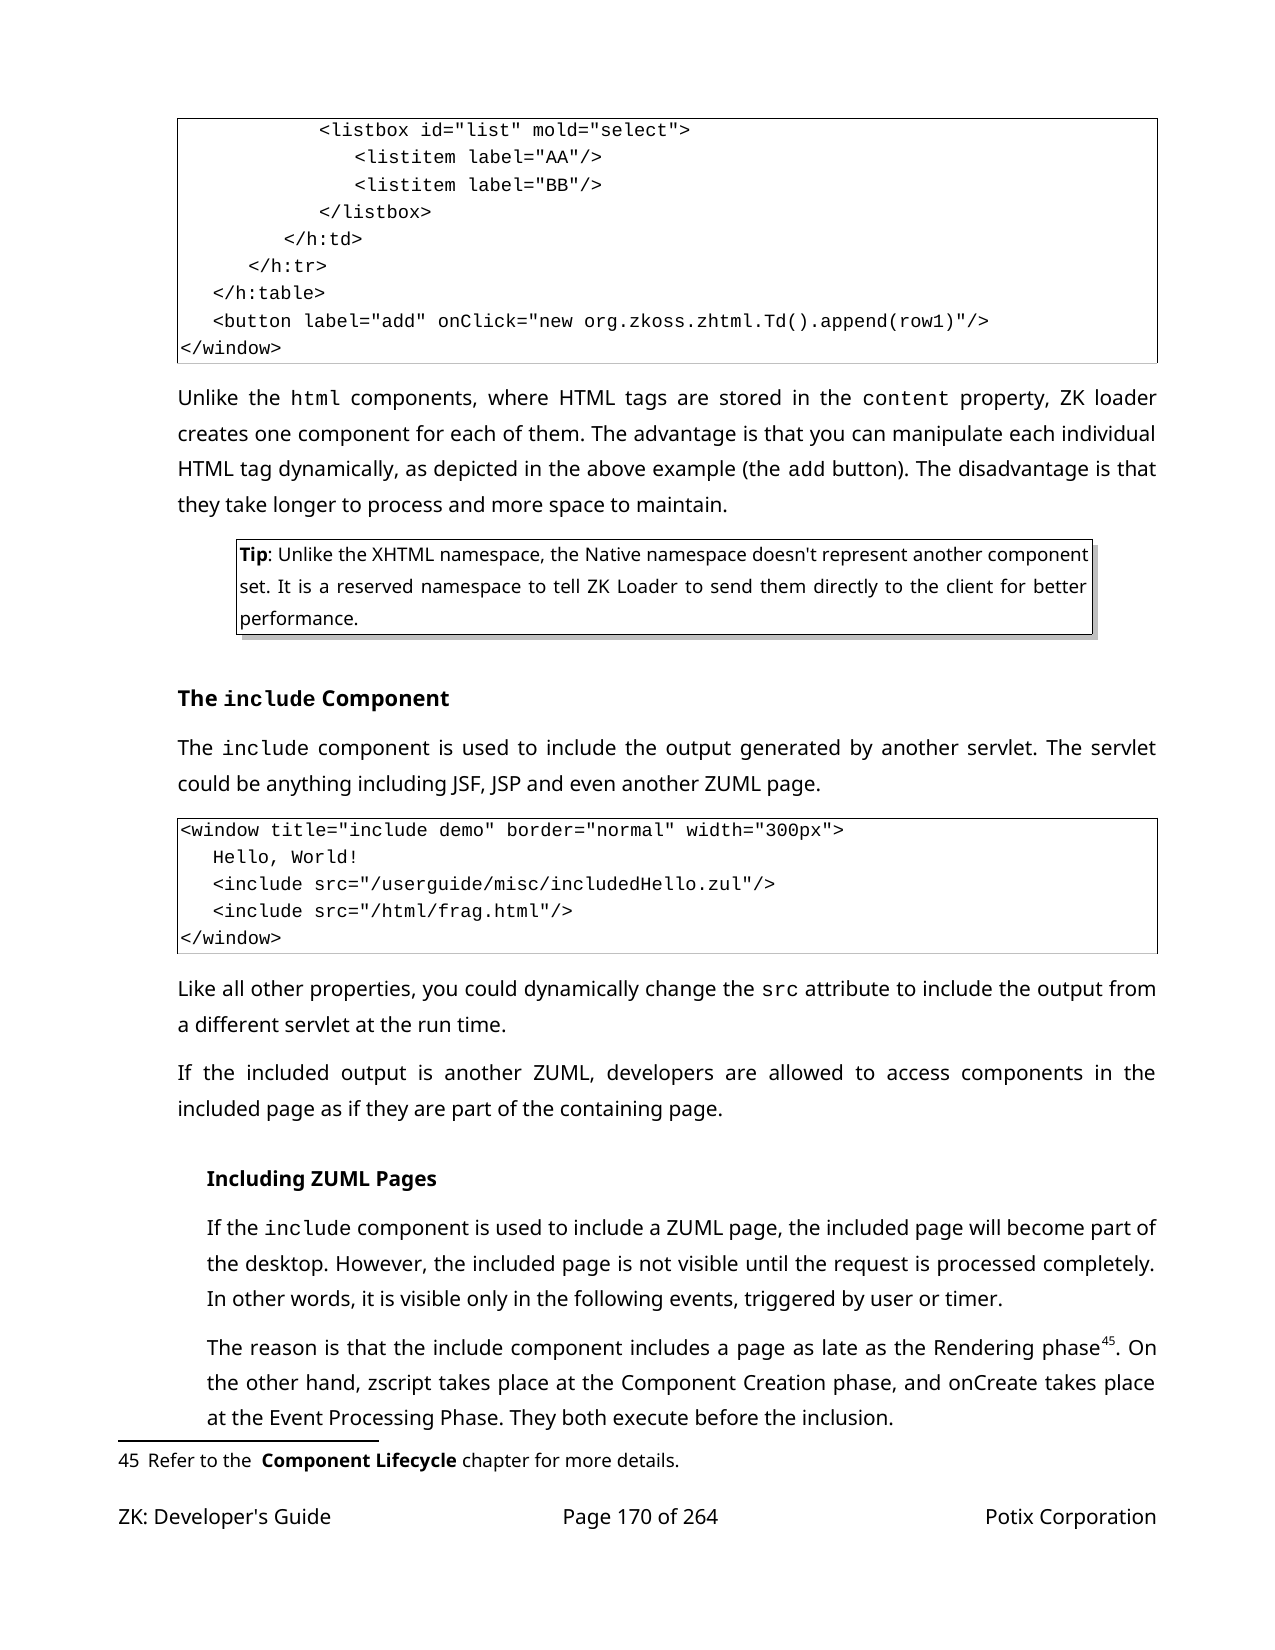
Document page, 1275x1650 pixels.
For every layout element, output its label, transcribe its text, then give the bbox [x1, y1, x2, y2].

text <include src="/userguide/misc/includedHello.zul"/> [178, 872, 1157, 896]
text </window> [178, 926, 1157, 953]
text Unlike the html components, where HTML tags are stored in the content property, ZK loader creates one component for each of them. The advantage is that you can manipulate each individual HTML tag dynamically, as depicted in the above example (the add button). The disadvantage is that they take longer to process and more space to maintain. [177, 383, 1157, 518]
text The reason is that the include component includes a page as late as the Rendering phase. On the other hand, zscript takes place at the Component Creation phase, and onCreate takes place at the Event Processing Phase. They both execute before the inclusion. [207, 1333, 1157, 1432]
text </h:table> [178, 281, 1157, 306]
text </h:td> [178, 227, 1157, 251]
text Tip: Unlike the XHTML namespace, the Native namespace doesn't represent another component set. It is a reserved namespace to tell ZK Loader to send them directly to the client for better performance. [237, 540, 1092, 634]
subtitle The include Component [177, 682, 1157, 712]
text </listbox> [178, 200, 1157, 224]
text <listitem label="AA"/> [178, 145, 1157, 169]
text <listitem label="BB"/> [178, 172, 1157, 197]
text The include component is used to include the output generated by another servlet. The servlet could be anything including JSF, JSP and even another ZUML page. [177, 733, 1157, 797]
text If the included output is another ZUML, developers are allowed to access components in the included page as if they are part of the containing page. [177, 1058, 1157, 1122]
text </h:tr> [178, 254, 1157, 278]
subtitle Including ZUML Pages [207, 1164, 1157, 1193]
text Hello, World! [178, 845, 1157, 869]
text <window title="include demo" border="normal" width="300px"> [178, 819, 1157, 842]
text </window> [178, 336, 1157, 363]
text <button label="add" onClick="new org.zkoss.zhtml.Td().append(row1)"/> [178, 308, 1157, 333]
text <listbox id="list" mold="select"> [178, 119, 1157, 142]
text Like all other properties, you could dynamically change the src attribute to include the output from a different servlet at the run time. [177, 974, 1157, 1038]
text Refer to the Component Lifecycle chapter for more details. [118, 1447, 1157, 1473]
text If the include component is used to include a ZUML page, the included page will become part of the desktop. However, the included page is not visible until the request is processed completely. In other words, it is visible only in the following events, triggered by user or timer. [207, 1213, 1157, 1312]
text <include src="/html/frag.html"/> [178, 899, 1157, 923]
